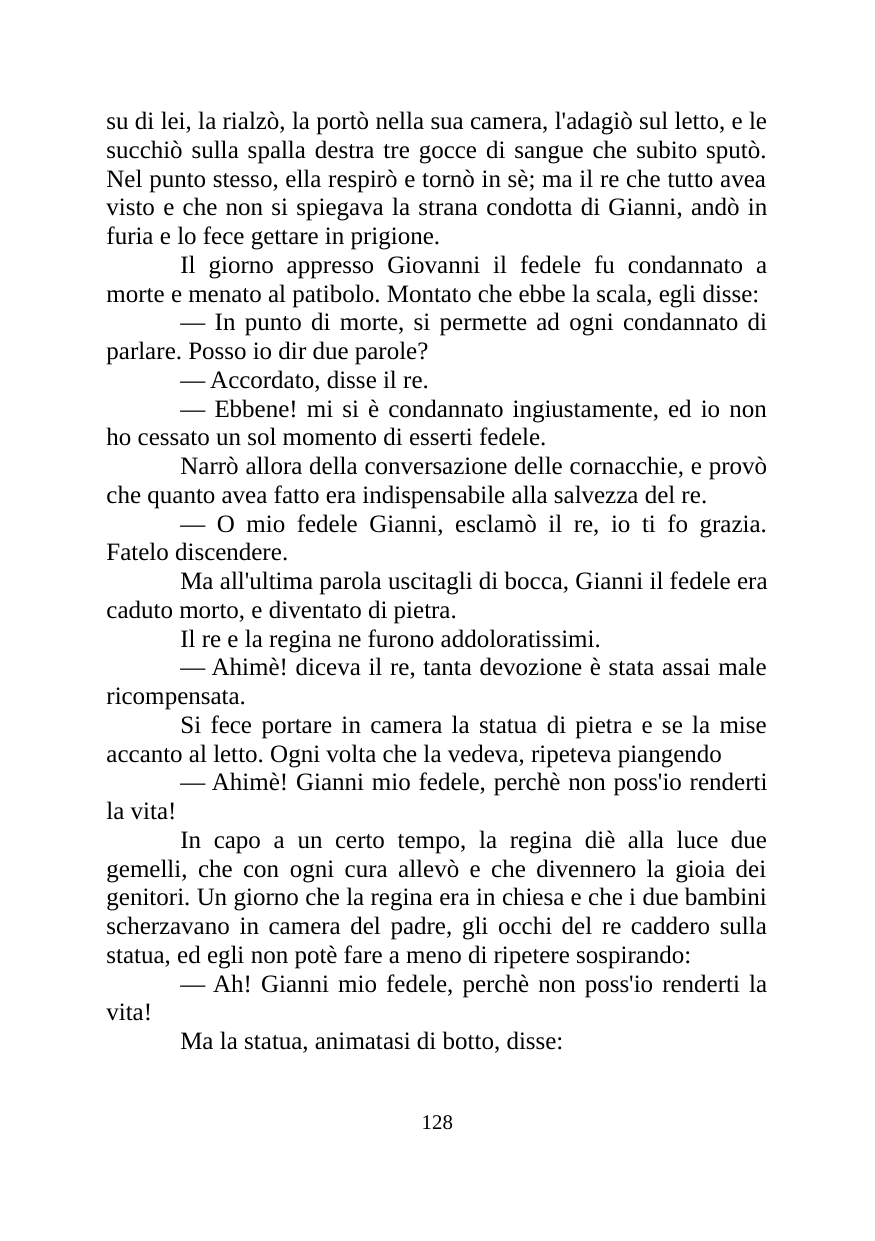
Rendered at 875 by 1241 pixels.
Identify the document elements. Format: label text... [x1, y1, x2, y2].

text — Ahimè! diceva il re, tanta devozione è stata assai male ricompensata. [106, 652, 768, 710]
text su di lei, la rialzò, la portò nella sua camera, l'adagiò sul letto, e le succhiò sulla spalla destra tre gocce di sangue che subito sputò. Nel punto stesso, ella respirò e tornò in sè; ma il re che tutto avea visto e che non si spiegava la strana condotta di Gianni, andò in furia e lo fece gettare in prigione. [106, 106, 768, 250]
text In capo a un certo tempo, la regina diè alla luce due gemelli, che con ogni cura allevò e che divennero la gioia dei genitori. Un giorno che la regina era in chiesa e che i due bambini scherzavano in camera del padre, gli occhi del re caddero sulla statua, ed egli non potè fare a meno di ripetere sospirando: [106, 825, 768, 969]
text — Ah! Gianni mio fedele, perchè non poss'io renderti la vita! [106, 969, 768, 1026]
text Ma all'ultima parola uscitagli di bocca, Gianni il fedele era caduto morto, e diventato di pietra. [106, 566, 768, 624]
text — In punto di morte, si permette ad ogni condannato di parlare. Posso io dir due parole? [106, 307, 768, 365]
text — Ahimè! Gianni mio fedele, perchè non poss'io renderti la vita! [106, 767, 768, 825]
text Si fece portare in camera la statua di pietra e se la mise accanto al letto. Ogni volta che la vedeva, ripeteva piangendo [106, 710, 768, 767]
text Il giorno appresso Giovanni il fedele fu condannato a morte e menato al patibolo. Montato che ebbe la scala, egli disse: [106, 250, 768, 307]
text Ma la statua, animatasi di botto, disse: [106, 1026, 768, 1055]
text — O mio fedele Gianni, esclamò il re, io ti fo grazia. Fatelo discendere. [106, 509, 768, 566]
text Il re e la regina ne furono addoloratissimi. [106, 624, 768, 652]
text Narrò allora della conversazione delle cornacchie, e provò che quanto avea fatto era indispensabile alla salvezza del re. [106, 451, 768, 509]
text — Accordato, disse il re. [106, 365, 768, 394]
text — Ebbene! mi si è condannato ingiustamente, ed io non ho cessato un sol momento di esserti fedele. [106, 394, 768, 451]
